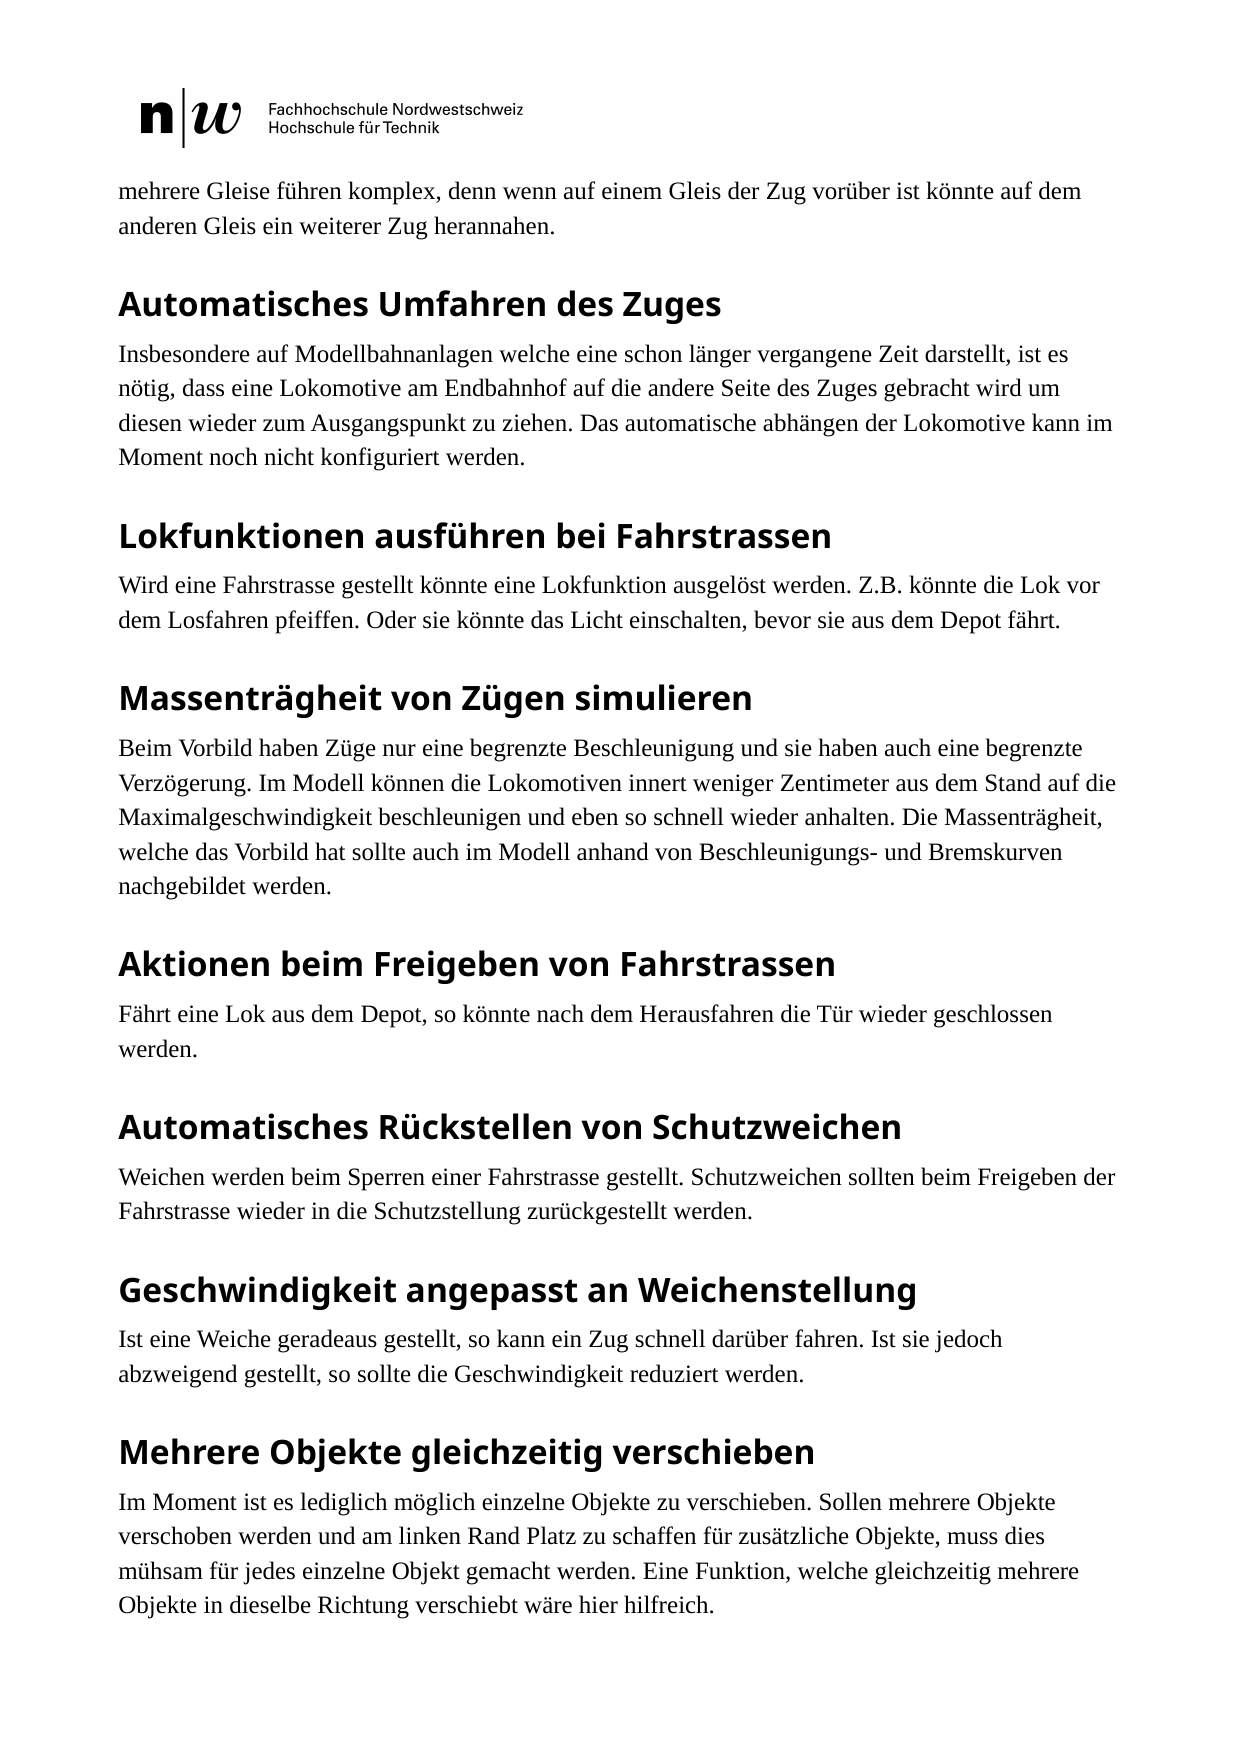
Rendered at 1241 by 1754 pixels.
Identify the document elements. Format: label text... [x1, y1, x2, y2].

text Insbesondere auf Modellbahnanlagen welche eine schon länger vergangene Zeit darstellt, ist es nötig, dass eine Lokomotive am Endbahnhof auf die andere Seite des Zuges gebracht wird um diesen wieder zum Ausgangspunkt zu ziehen. Das automatische abhängen der Lokomotive kann im Moment noch nicht konfiguriert werden. [118, 339, 1122, 471]
subtitle Geschwindigkeit angepasst an Weichenstellung [118, 1266, 1122, 1312]
subtitle Mehrere Objekte gleichzeitig verschieben [118, 1429, 1122, 1474]
text Ist eine Weiche geradeaus gestellt, so kann ein Zug schnell darüber fahren. Ist sie jedoch abzweigend gestellt, so sollte die Geschwindigkeit reduziert werden. [118, 1324, 1122, 1388]
text Weichen werden beim Sperren einer Fahrstrasse gestellt. Schutzweichen sollten beim Freigeben der Fahrstrasse wieder in die Schutzstellung zurückgestellt werden. [118, 1162, 1122, 1225]
text mehrere Gleise führen komplex, denn wenn auf einem Gleis der Zug vorüber ist könnte auf dem anderen Gleis ein weiterer Zug herannahen. [118, 176, 1122, 239]
subtitle Automatisches Rückstellen von Schutzweichen [118, 1103, 1122, 1149]
subtitle Lokfunktionen ausführen bei Fahrstrassen [118, 512, 1122, 558]
text Beim Vorbild haben Züge nur eine begrenzte Beschleunigung und sie haben auch eine begrenzte Verzögerung. Im Modell können die Lokomotiven innert weniger Zentimeter aus dem Stand auf die Maximalgeschwindigkeit beschleunigen und eben so schnell wieder anhalten. Die Massenträgheit, welche das Vorbild hat sollte auch im Modell anhand von Beschleunigungs- und Bremskurven nachgebildet werden. [118, 733, 1122, 900]
text Wird eine Fahrstrasse gestellt könnte eine Lokfunktion ausgelöst werden. Z.B. könnte die Lok vor dem Losfahren pfeiffen. Oder sie könnte das Licht einschalten, bevor sie aus dem Depot fährt. [118, 571, 1122, 634]
text Fährt eine Lok aus dem Depot, so könnte nach dem Herausfahren die Tür wieder geschlossen werden. [118, 999, 1122, 1062]
picture [141, 88, 523, 148]
subtitle Massenträgheit von Zügen simulieren [118, 675, 1122, 721]
subtitle Automatisches Umfahren des Zuges [118, 281, 1122, 326]
text Im Moment ist es lediglich möglich einzelne Objekte zu verschieben. Sollen mehrere Objekte verschoben werden und am linken Rand Platz zu schaffen für zusätzliche Objekte, muss dies mühsam für jedes einzelne Objekt gemacht werden. Eine Funktion, welche gleichzeitig mehrere Objekte in dieselbe Richtung verschiebt wäre hier hilfreich. [118, 1487, 1122, 1619]
subtitle Aktionen beim Freigeben von Fahrstrassen [118, 941, 1122, 987]
